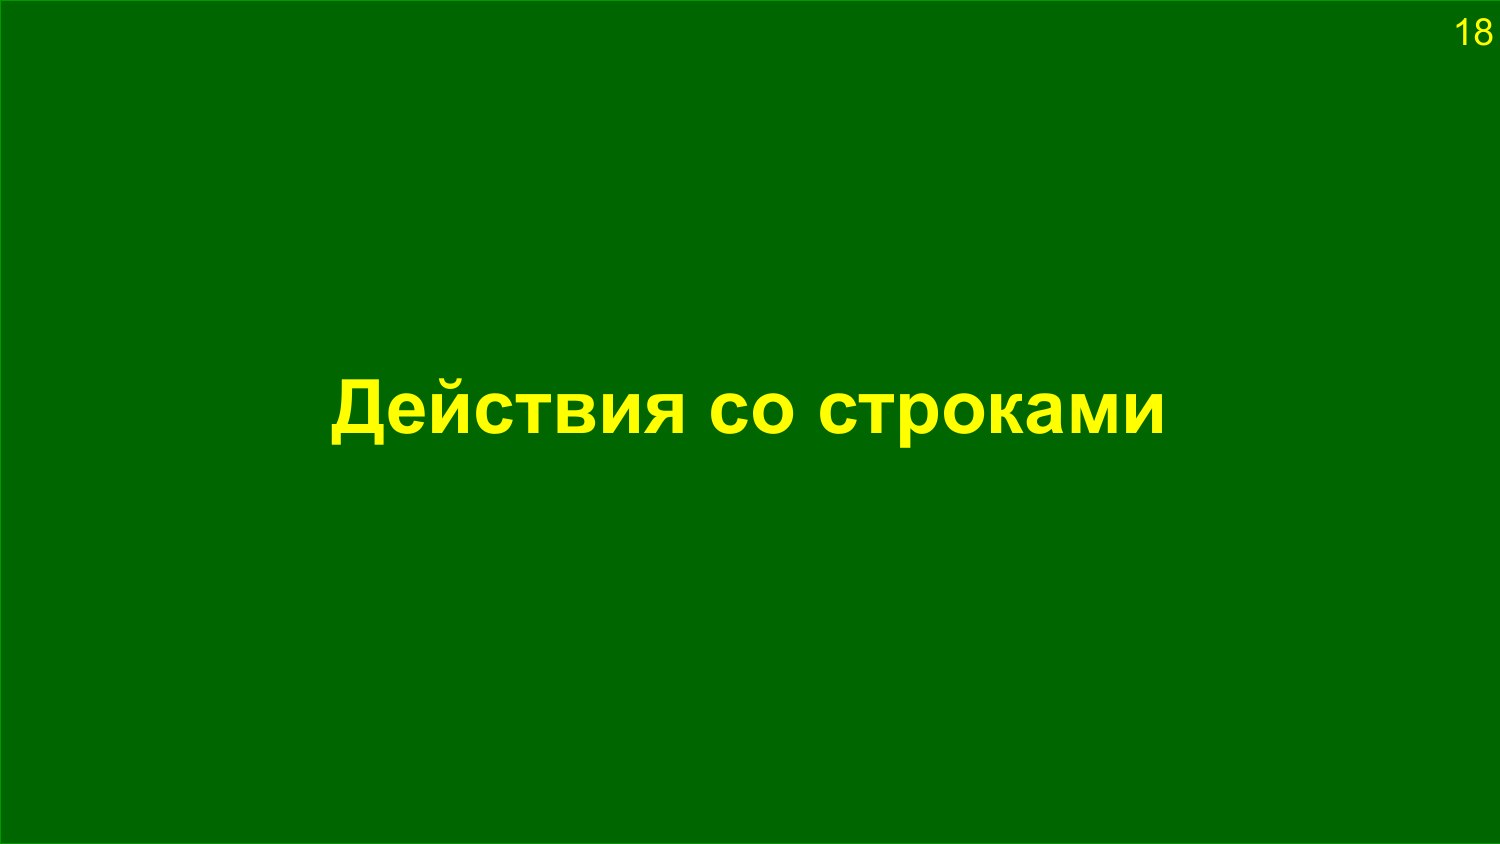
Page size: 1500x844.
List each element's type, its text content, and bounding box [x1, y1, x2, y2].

title Действия со строками [75, 314, 1425, 502]
